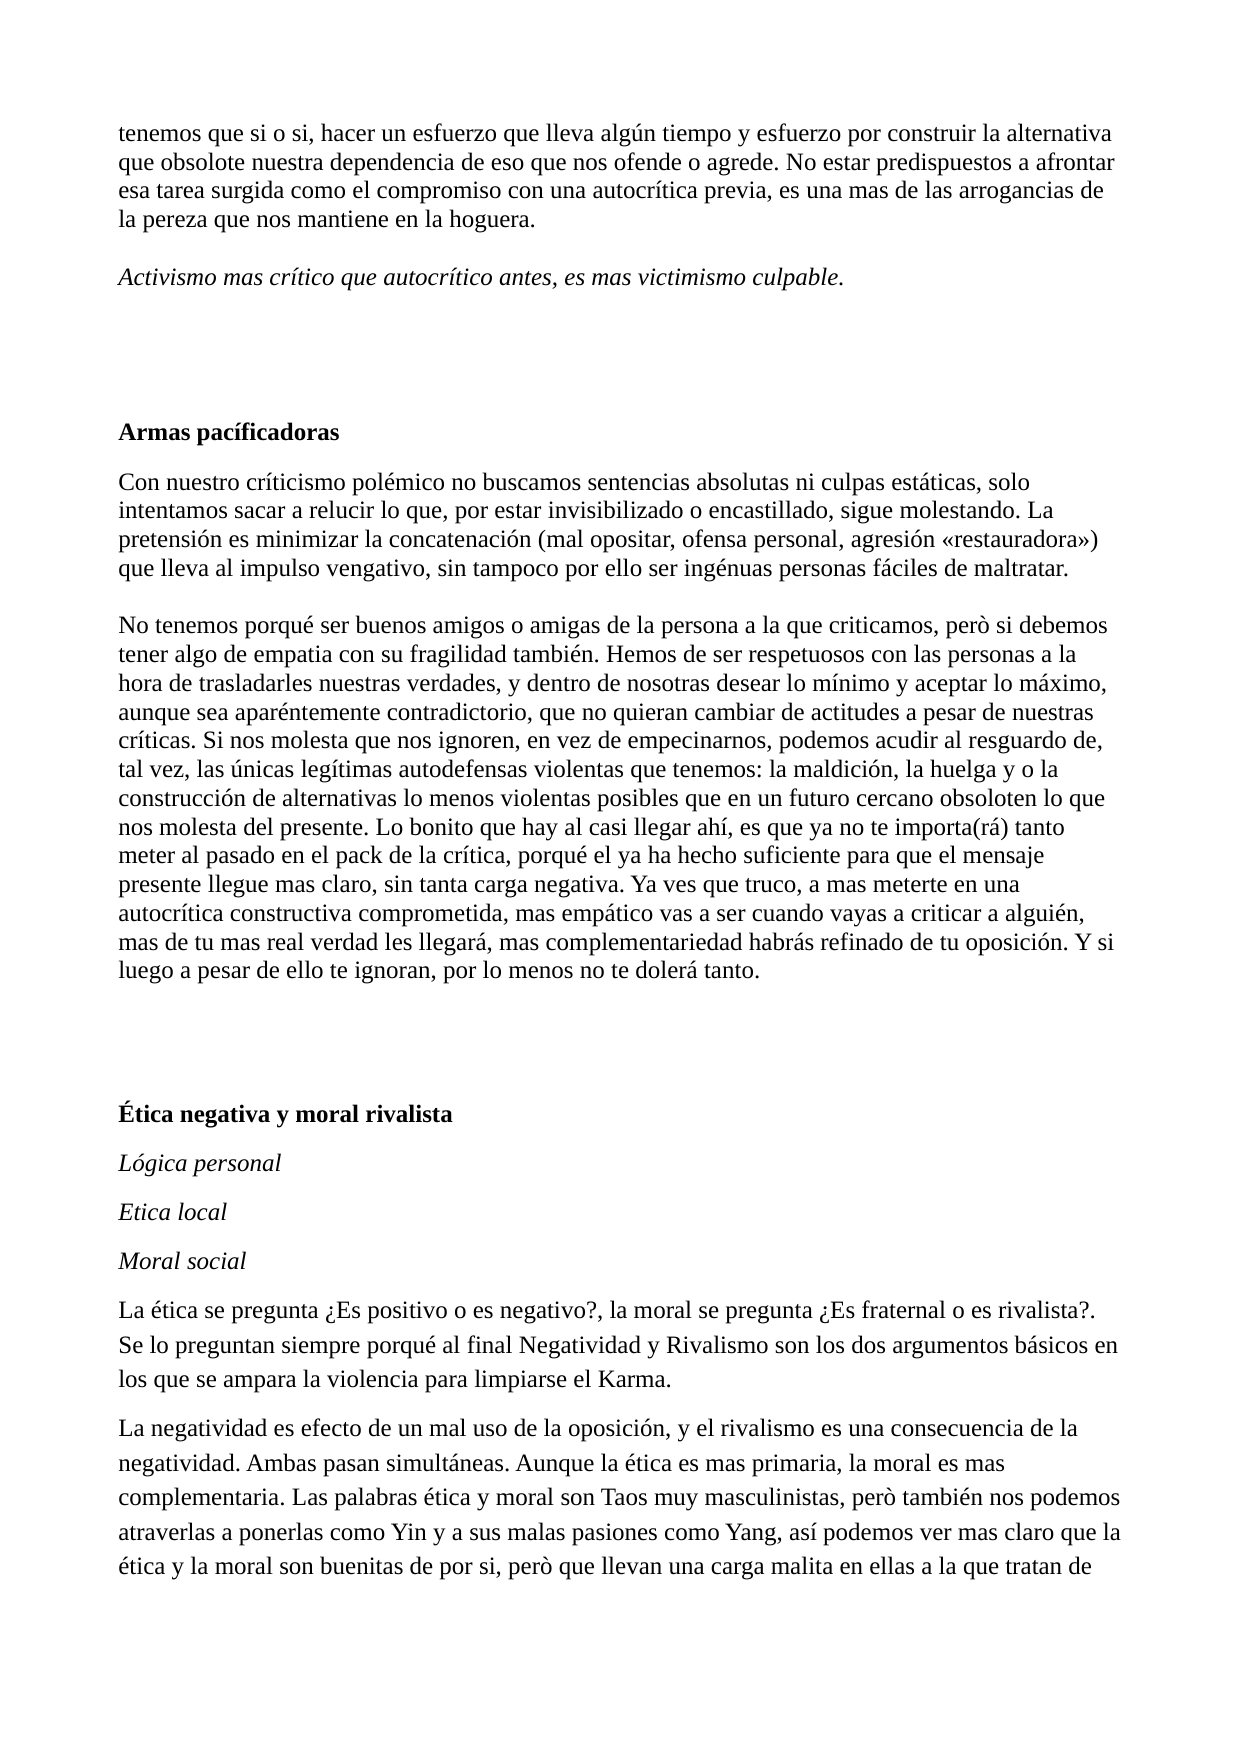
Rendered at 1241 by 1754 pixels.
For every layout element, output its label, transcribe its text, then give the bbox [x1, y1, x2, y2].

text Con nuestro críticismo polémico no buscamos sentencias absolutas ni culpas estáticas, solo intentamos sacar a relucir lo que, por estar invisibilizado o encastillado, sigue molestando. La pretensión es minimizar la concatenación (mal opositar, ofensa personal, agresión «restauradora») que lleva al impulso vengativo, sin tampoco por ello ser ingénuas personas fáciles de maltratar. [118, 467, 1122, 582]
text La ética se pregunta ¿Es positivo o es negativo?, la moral se pregunta ¿Es fraternal o es rivalista?. Se lo preguntan siempre porqué al final Negatividad y Rivalismo son los dos argumentos básicos en los que se ampara la violencia para limpiarse el Karma. [118, 1295, 1122, 1393]
text Etica local [118, 1197, 1122, 1226]
text Moral social [118, 1246, 1122, 1275]
text No tenemos porqué ser buenos amigos o amigas de la persona a la que criticamos, però si debemos tener algo de empatia con su fragilidad también. Hemos de ser respetuosos con las personas a la hora de trasladarles nuestras verdades, y dentro de nosotras desear lo mínimo y aceptar lo máximo, aunque sea aparéntemente contradictorio, que no quieran cambiar de actitudes a pesar de nuestras críticas. Si nos molesta que nos ignoren, en vez de empecinarnos, podemos acudir al resguardo de, tal vez, las únicas legítimas autodefensas violentas que tenemos: la maldición, la huelga y o la construcción de alternativas lo menos violentas posibles que en un futuro cercano obsoloten lo que nos molesta del presente. Lo bonito que hay al casi llegar ahí, es que ya no te importa(rá) tanto meter al pasado en el pack de la crítica, porqué el ya ha hecho suficiente para que el mensaje presente llegue mas claro, sin tanta carga negativa. Ya ves que truco, a mas meterte en una autocrítica constructiva comprometida, mas empático vas a ser cuando vayas a criticar a alguién, mas de tu mas real verdad les llegará, mas complementariedad habrás refinado de tu oposición. Y si luego a pesar de ello te ignoran, por lo menos no te dolerá tanto. [118, 610, 1122, 984]
text tenemos que si o si, hacer un esfuerzo que lleva algún tiempo y esfuerzo por construir la alternativa que obsolote nuestra dependencia de eso que nos ofende o agrede. No estar predispuestos a afrontar esa tarea surgida como el compromiso con una autocrítica previa, es una mas de las arrogancias de la pereza que nos mantiene en la hoguera. [118, 118, 1122, 233]
text La negatividad es efecto de un mal uso de la oposición, y el rivalismo es una consecuencia de la negatividad. Ambas pasan simultáneas. Aunque la ética es mas primaria, la moral es mas complementaria. Las palabras ética y moral son Taos muy masculinistas, però también nos podemos atraverlas a ponerlas como Yin y a sus malas pasiones como Yang, así podemos ver mas claro que la ética y la moral son buenitas de por si, però que llevan una carga malita en ellas a la que tratan de [118, 1413, 1122, 1580]
text Ética negativa y moral rivalista [118, 1099, 1122, 1128]
text Activismo mas crítico que autocrítico antes, es mas victimismo culpable. [118, 262, 1122, 291]
text Armas pacíficadoras [118, 417, 1122, 446]
text Lógica personal [118, 1148, 1122, 1177]
